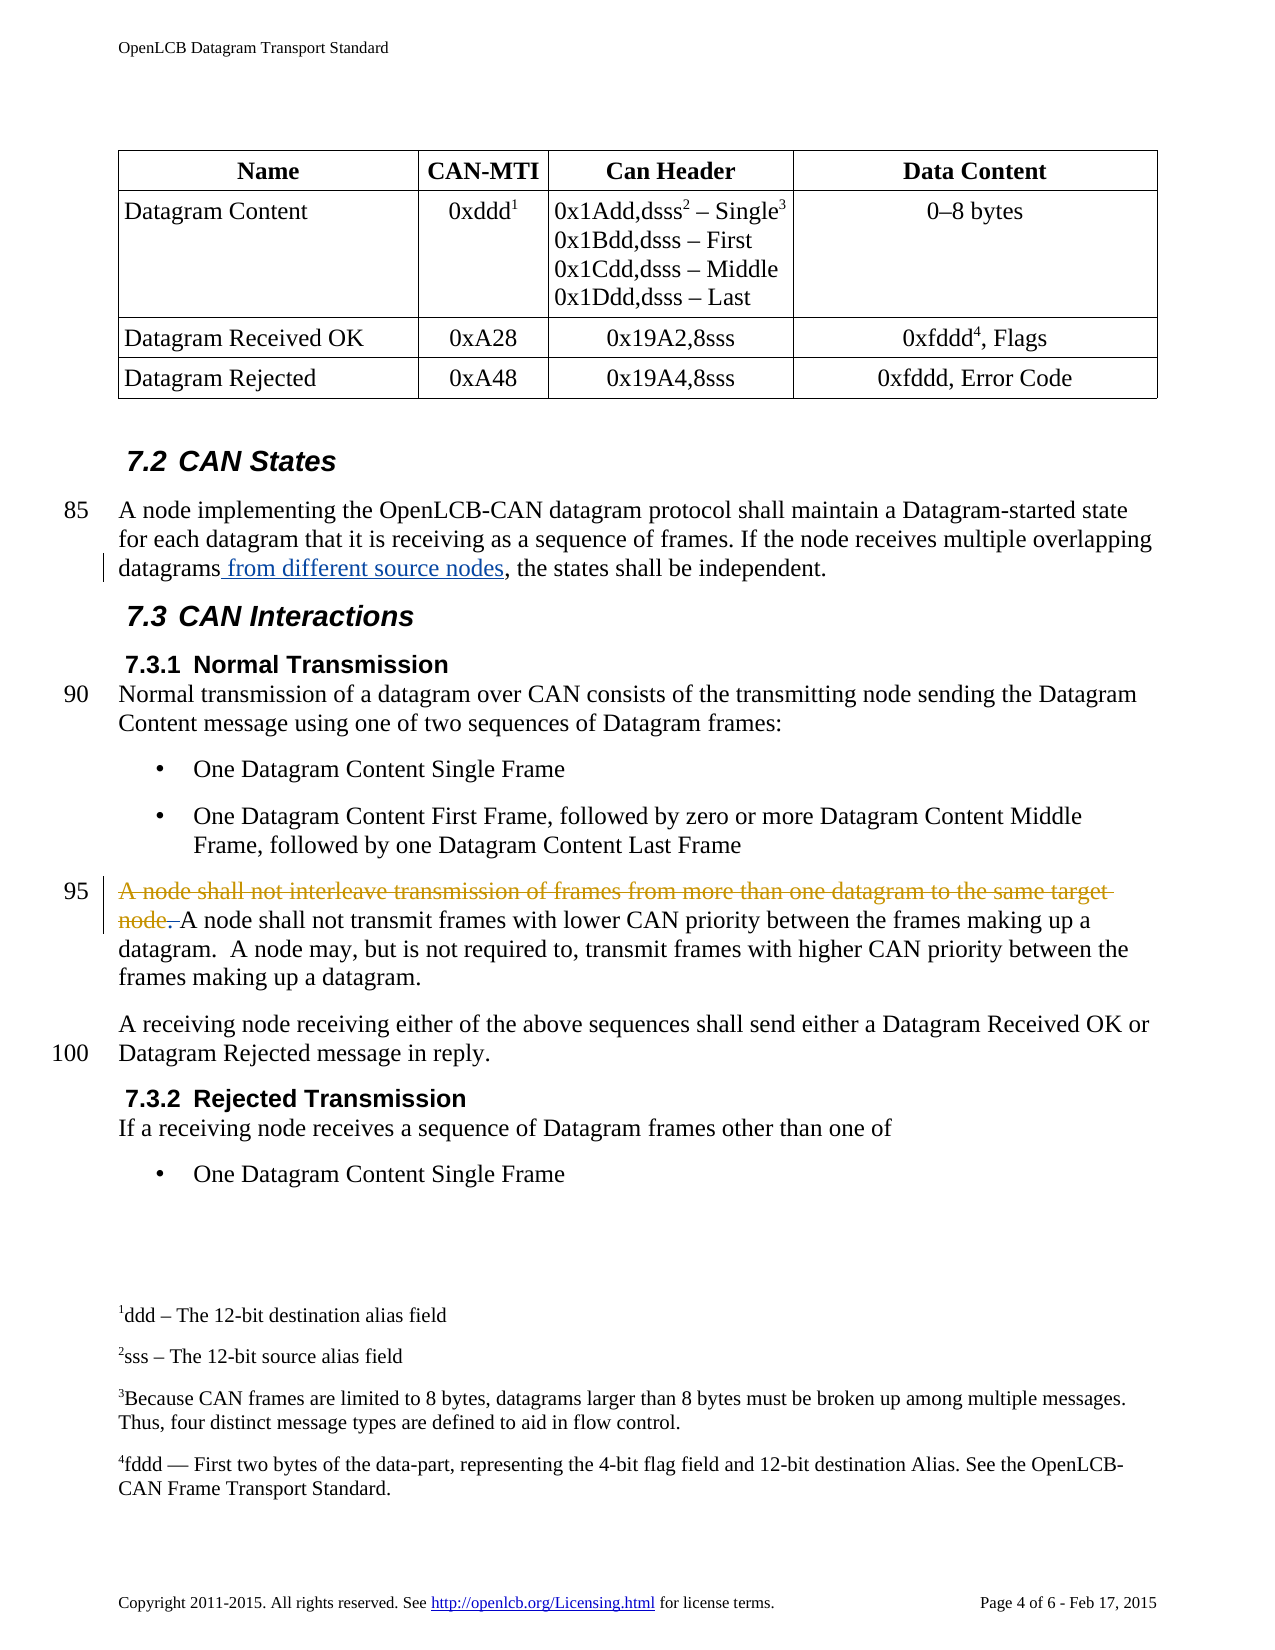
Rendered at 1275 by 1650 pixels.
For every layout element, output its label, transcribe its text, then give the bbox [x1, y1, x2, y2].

table_cell 0x19A4,8sss [549, 358, 793, 397]
table_header Data Content [794, 151, 1157, 190]
text A node implementing the OpenLCB-CAN datagram protocol shall maintain a Datagram-started state for each datagram that it is receiving as a sequence of frames. If the node receives multiple overlapping datagrams from different source nodes, the states shall be independent. [118, 495, 1157, 582]
table_cell 0xfddd, Flags [794, 318, 1157, 357]
list One Datagram Content Single Frame [156, 1159, 1157, 1188]
subtitle Normal Transmission [118, 651, 1157, 679]
table_cell Datagram Content [119, 191, 418, 317]
table_cell Datagram Rejected [119, 358, 418, 397]
table_cell 0xfddd, Error Code [794, 358, 1157, 397]
table_header Name [119, 151, 418, 190]
table_cell 0–8 bytes [794, 191, 1157, 317]
table_cell 0x19A2,8sss [549, 318, 793, 357]
text If a receiving node receives a sequence of Datagram frames other than one of [118, 1113, 1157, 1142]
list One Datagram Content First Frame, followed by zero or more Datagram Content Middle Frame, followed by one Datagram Content Last Frame [156, 801, 1157, 858]
table_cell 0xddd [419, 191, 548, 317]
table_cell 0xA28 [419, 318, 548, 357]
list One Datagram Content Single Frame [156, 754, 1157, 783]
subtitle CAN Interactions [118, 599, 1157, 633]
table_cell 0xA48 [419, 358, 548, 397]
table_cell Datagram Received OK [119, 318, 418, 357]
text A receiving node receiving either of the above sequences shall send either a Datagram Received OK or Datagram Rejected message in reply. [118, 1009, 1157, 1066]
table_header CAN-MTI [419, 151, 548, 190]
table_header Can Header [549, 151, 793, 190]
text Normal transmission of a datagram over CAN consists of the transmitting node sending the Datagram Content message using one of two sequences of Datagram frames: [118, 679, 1157, 737]
subtitle Rejected Transmission [118, 1084, 1157, 1113]
table_cell 0x1Add,dsss – Single 0x1Bdd,dsss – First 0x1Cdd,dsss – Middle 0x1Ddd,dsss – Last [549, 191, 793, 317]
text A node shall not transmit frames with lower CAN priority between the frames making up a datagram. A node may, but is not required to, transmit frames with higher CAN priority between the frames making up a datagram. [118, 876, 1157, 991]
subtitle CAN States [118, 444, 1157, 478]
